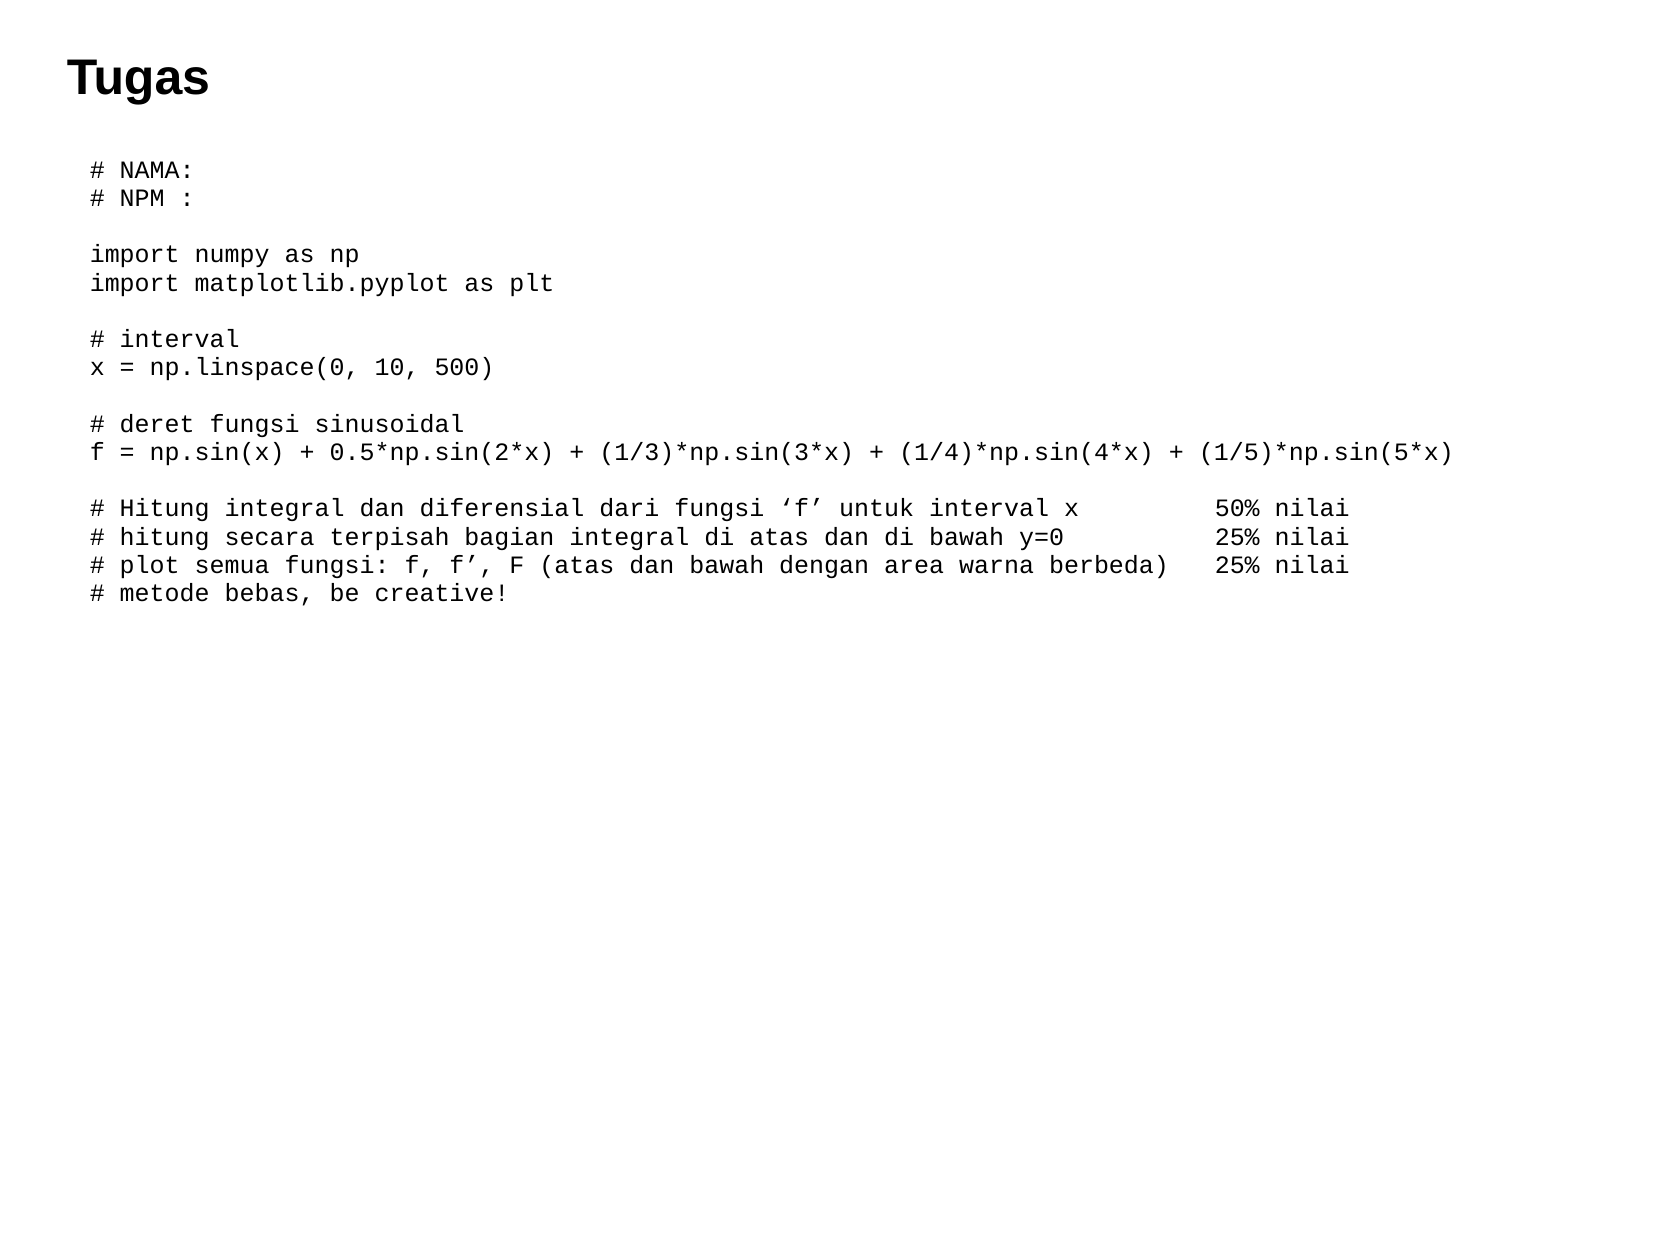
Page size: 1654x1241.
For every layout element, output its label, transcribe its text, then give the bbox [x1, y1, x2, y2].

text_box Tugas [52, 41, 226, 113]
text_box # NAMA: # NPM : import numpy as np import matplotlib.pyplot as plt # interval x = np.linspace(0, 10, 500) # deret fungsi sinusoidal f = np.sin(x) + 0.5*np.sin(2*x) + (1/3)*np.sin(3*x) + (1/4)*np.sin(4*x) + (1/5)*np.sin(5*x) # Hitung integral dan diferensial dari fungsi ‘f’ untuk interval x 50% nilai # hitung secara terpisah bagian integral di atas dan di bawah y=0 25% nilai # plot semua fungsi: f, f’, F (atas dan bawah dengan area warna berbeda) 25% nilai # metode bebas, be creative! [75, 150, 1470, 617]
